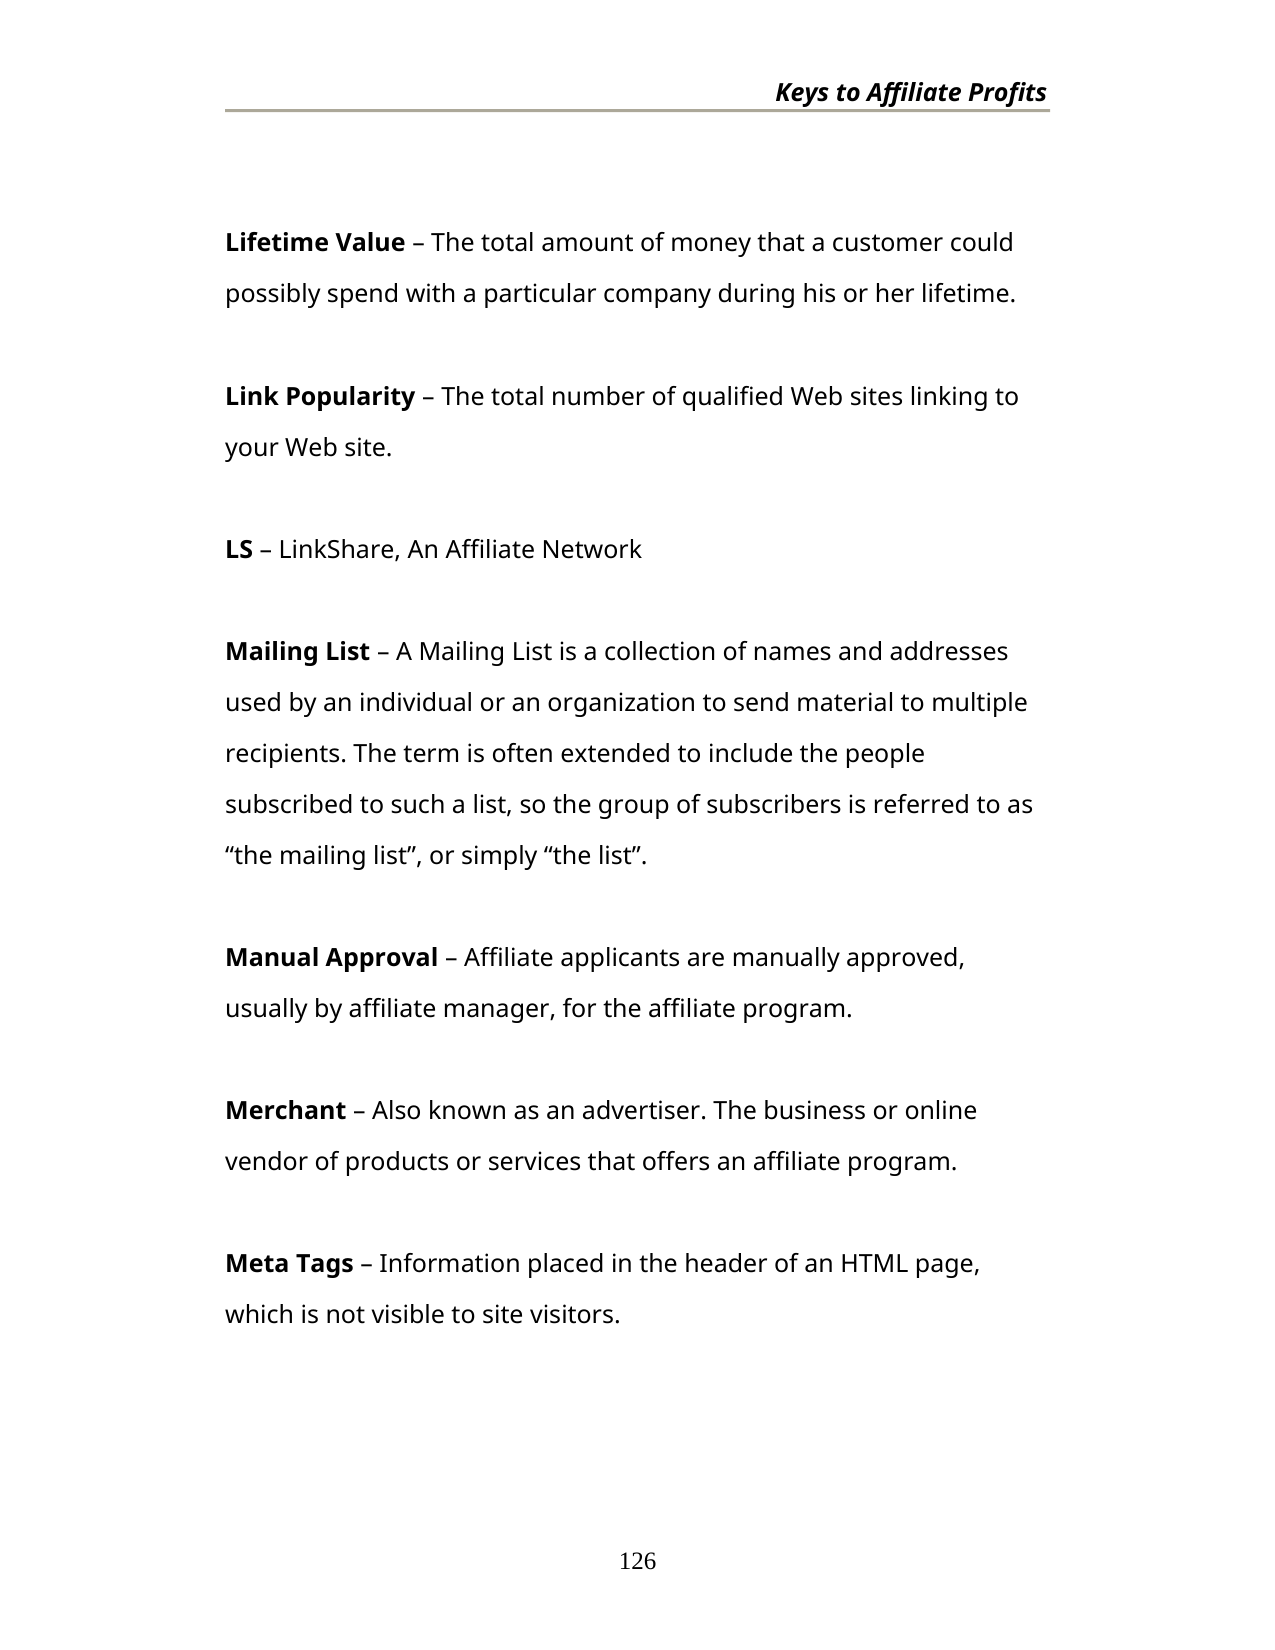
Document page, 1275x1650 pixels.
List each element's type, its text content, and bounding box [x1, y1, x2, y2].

text Merchant – Also known as an advertiser. The business or online vendor of products or services that offers an affiliate program. [225, 1093, 1050, 1178]
text Manual Approval – Affiliate applicants are manually approved, usually by affiliate manager, for the affiliate program. [225, 939, 1050, 1025]
text Meta Tags – Information placed in the header of an HTML page, which is not visible to site visitors. [225, 1246, 1050, 1331]
text LS – LinkShare, An Affiliate Network [225, 531, 1050, 565]
text Link Popularity – The total number of qualified Web sites linking to your Web site. [225, 378, 1050, 463]
text Lifetime Value – The total amount of money that a customer could possibly spend with a particular company during his or her lifetime. [225, 225, 1050, 310]
text Mailing List – A Mailing List is a collection of names and addresses used by an individual or an organization to send material to multiple recipients. The term is often extended to include the people subscribed to such a list, so the group of subscribers is referred to as “the mailing list”, or simply “the list”. [225, 633, 1050, 872]
